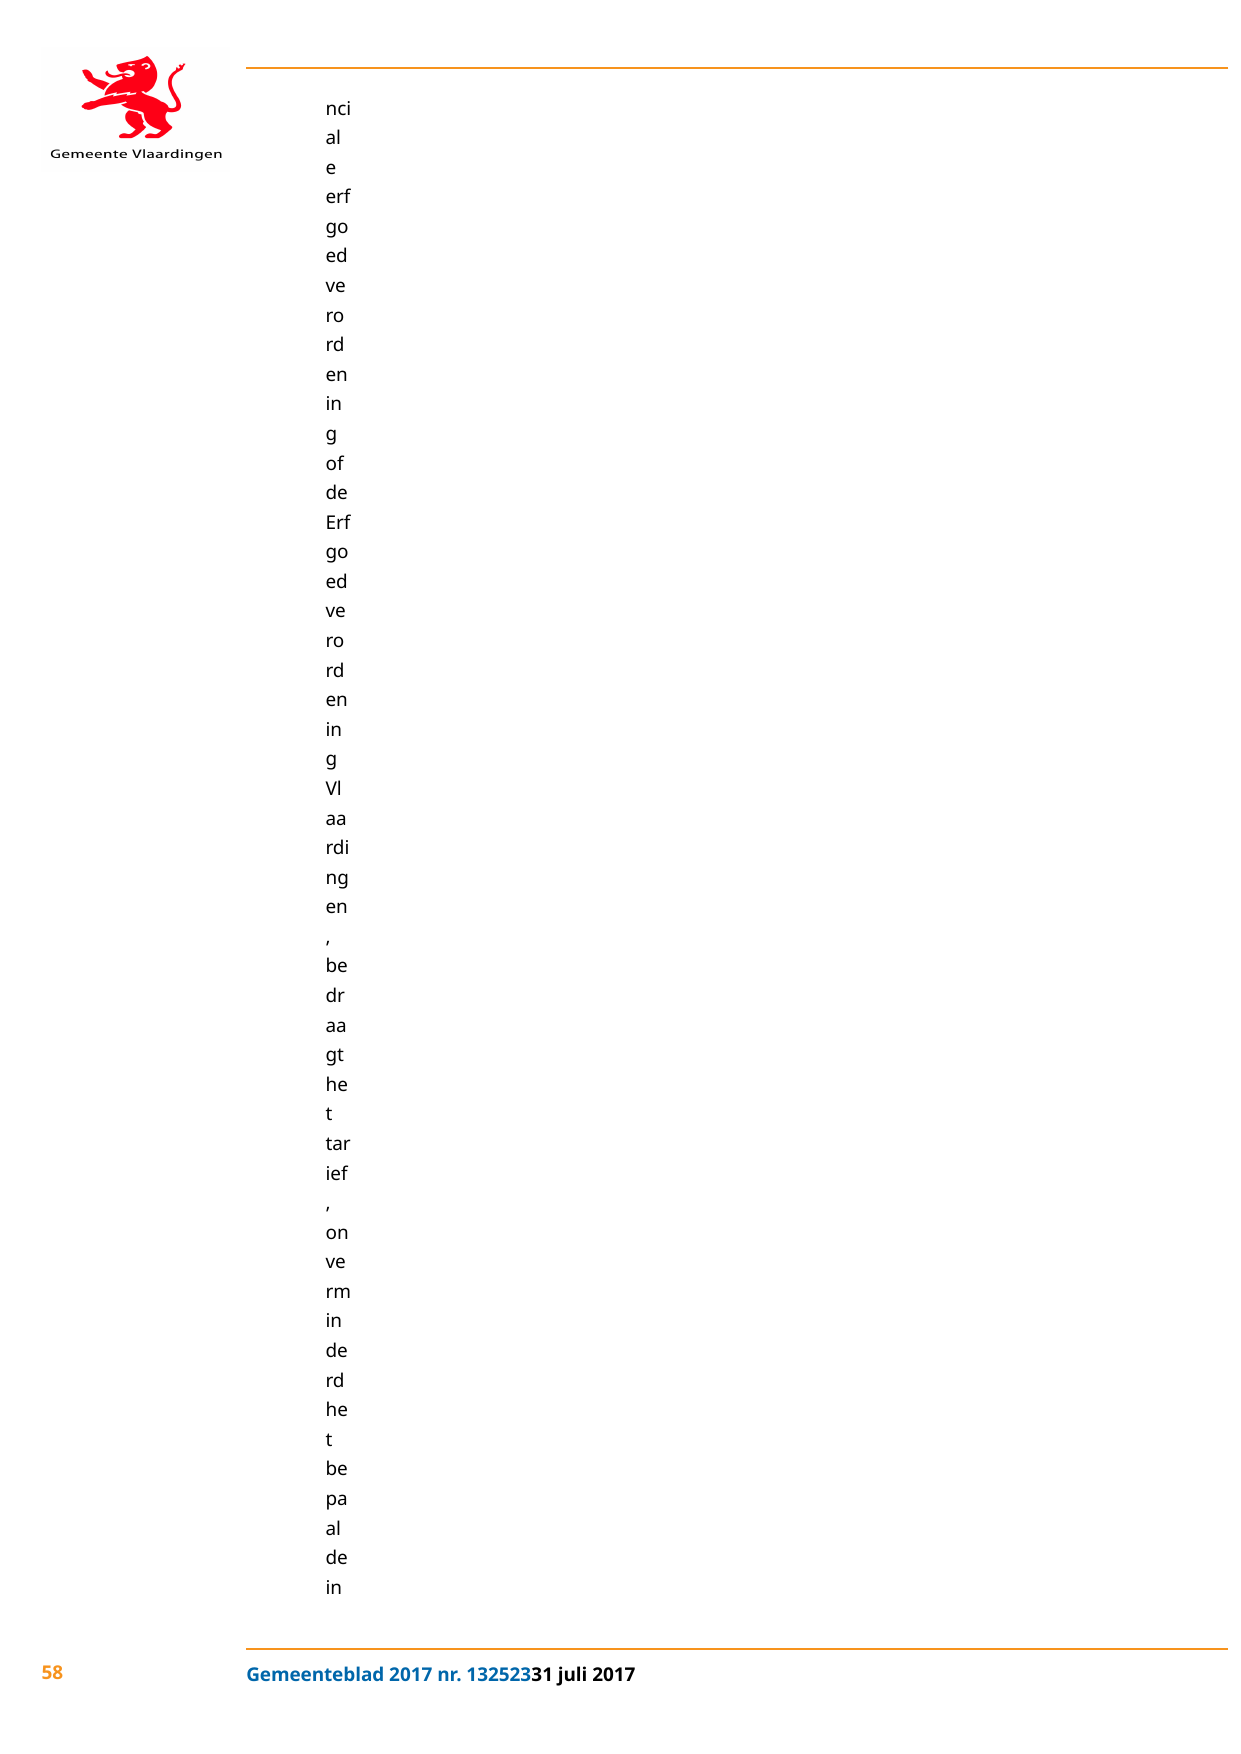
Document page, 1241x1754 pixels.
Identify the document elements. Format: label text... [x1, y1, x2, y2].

table_cell [300, 95, 325, 1600]
table_cell [351, 95, 377, 1600]
table_cell nciale erfgoedverordening of de Erfgoedverordening Vlaardingen, bedraagt het tarief, onverminderd het bepaalde in [325, 95, 351, 1600]
table_cell [248, 95, 274, 1600]
table_cell [274, 95, 299, 1600]
picture [41, 47, 231, 172]
table_cell [403, 95, 429, 1600]
table_cell [377, 95, 403, 1600]
